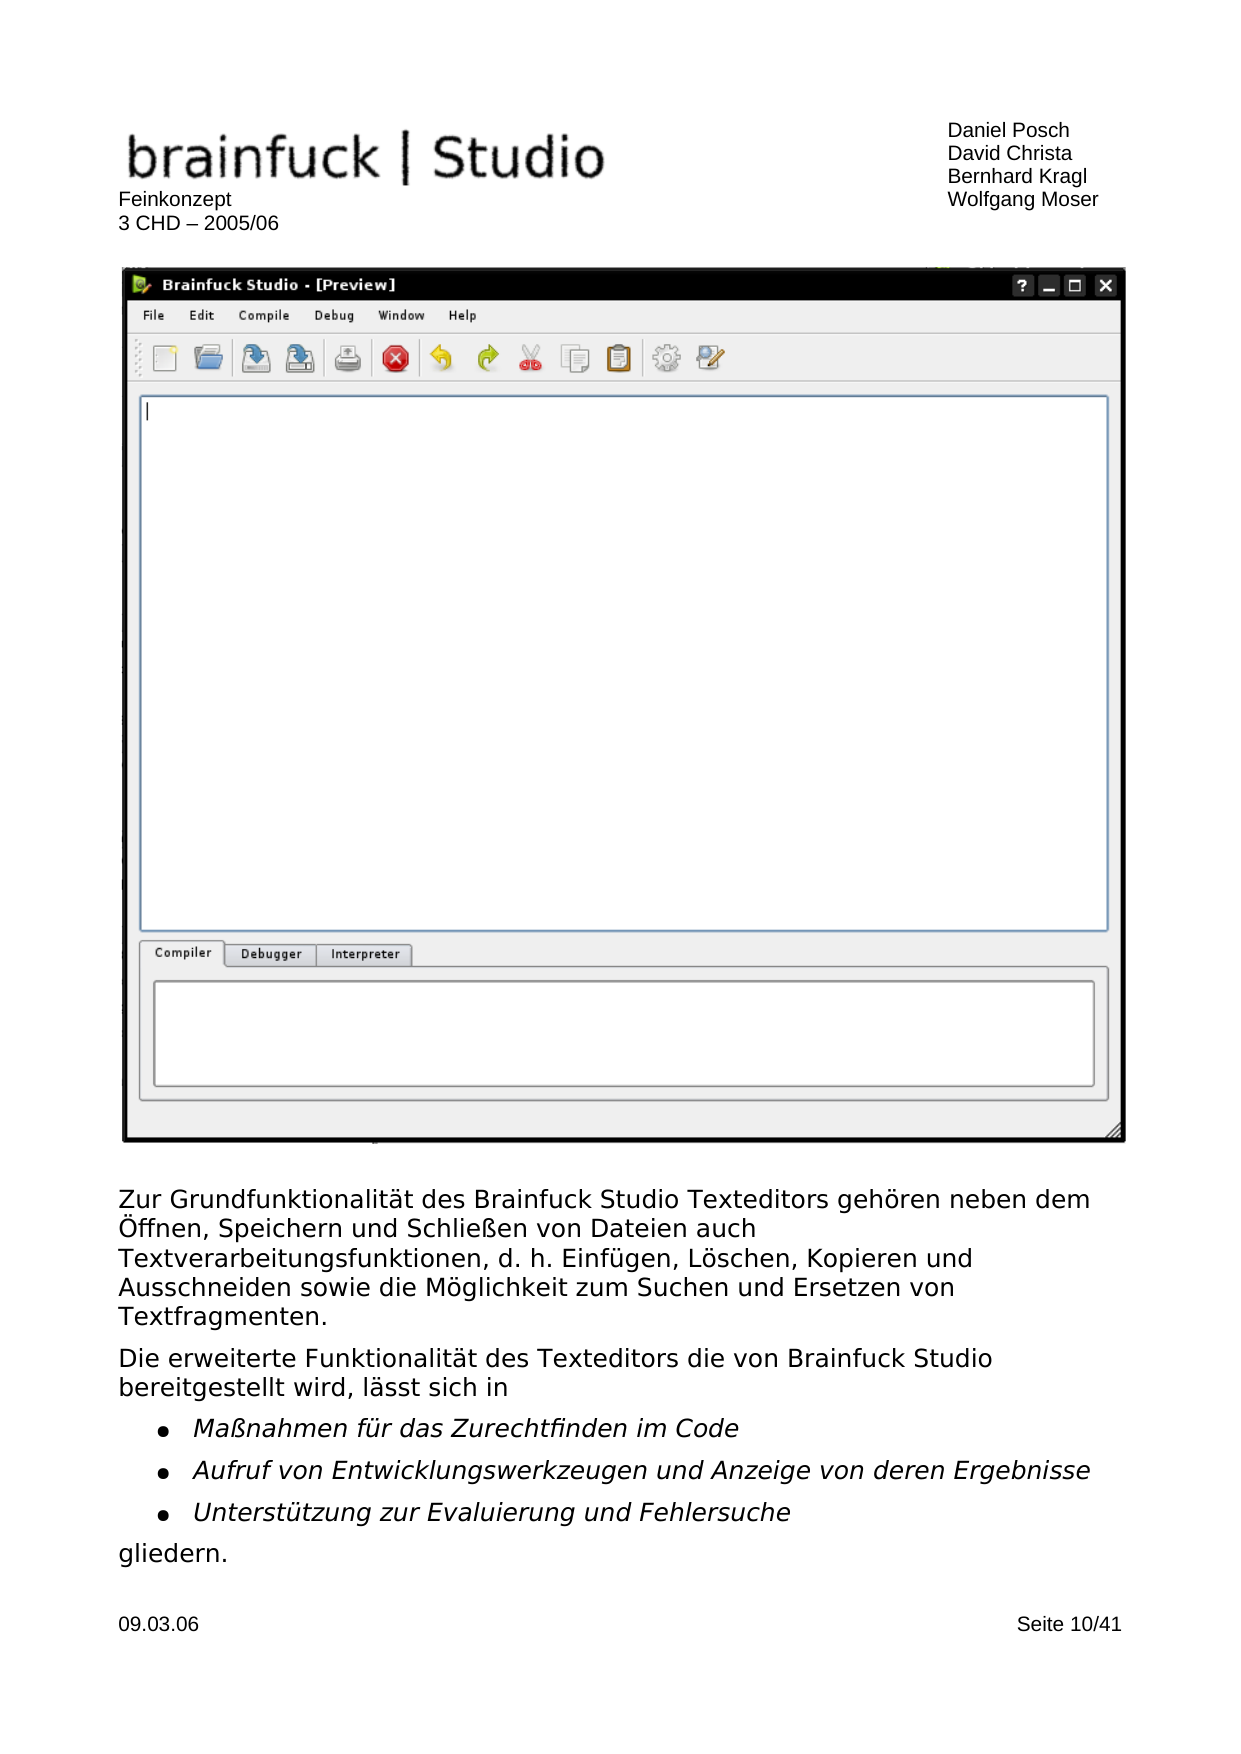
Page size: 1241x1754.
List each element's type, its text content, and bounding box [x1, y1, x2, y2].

list Unterstützung zur Evaluierung und Fehlersuche [156, 1498, 1122, 1527]
text Zur Grundfunktionalität des Brainfuck Studio Texteditors gehören neben dem Öffnen, Speichern und Schließen von Dateien auch Textverarbeitungsfunktionen, d. h. Einfügen, Löschen, Kopieren und Ausschneiden sowie die Möglichkeit zum Suchen und Ersetzen von Textfragmenten. [118, 1186, 1122, 1331]
list Aufruf von Entwicklungswerkzeugen und Anzeige von deren Ergebnisse [156, 1456, 1122, 1486]
list Maßnahmen für das Zurechtfinden im Code [156, 1415, 1122, 1444]
picture [121, 267, 1126, 1144]
text gliedern. [118, 1540, 1122, 1569]
text Die erweiterte Funktionalität des Texteditors die von Brainfuck Studio bereitgestellt wird, lässt sich in [118, 1344, 1122, 1402]
picture [118, 118, 609, 187]
